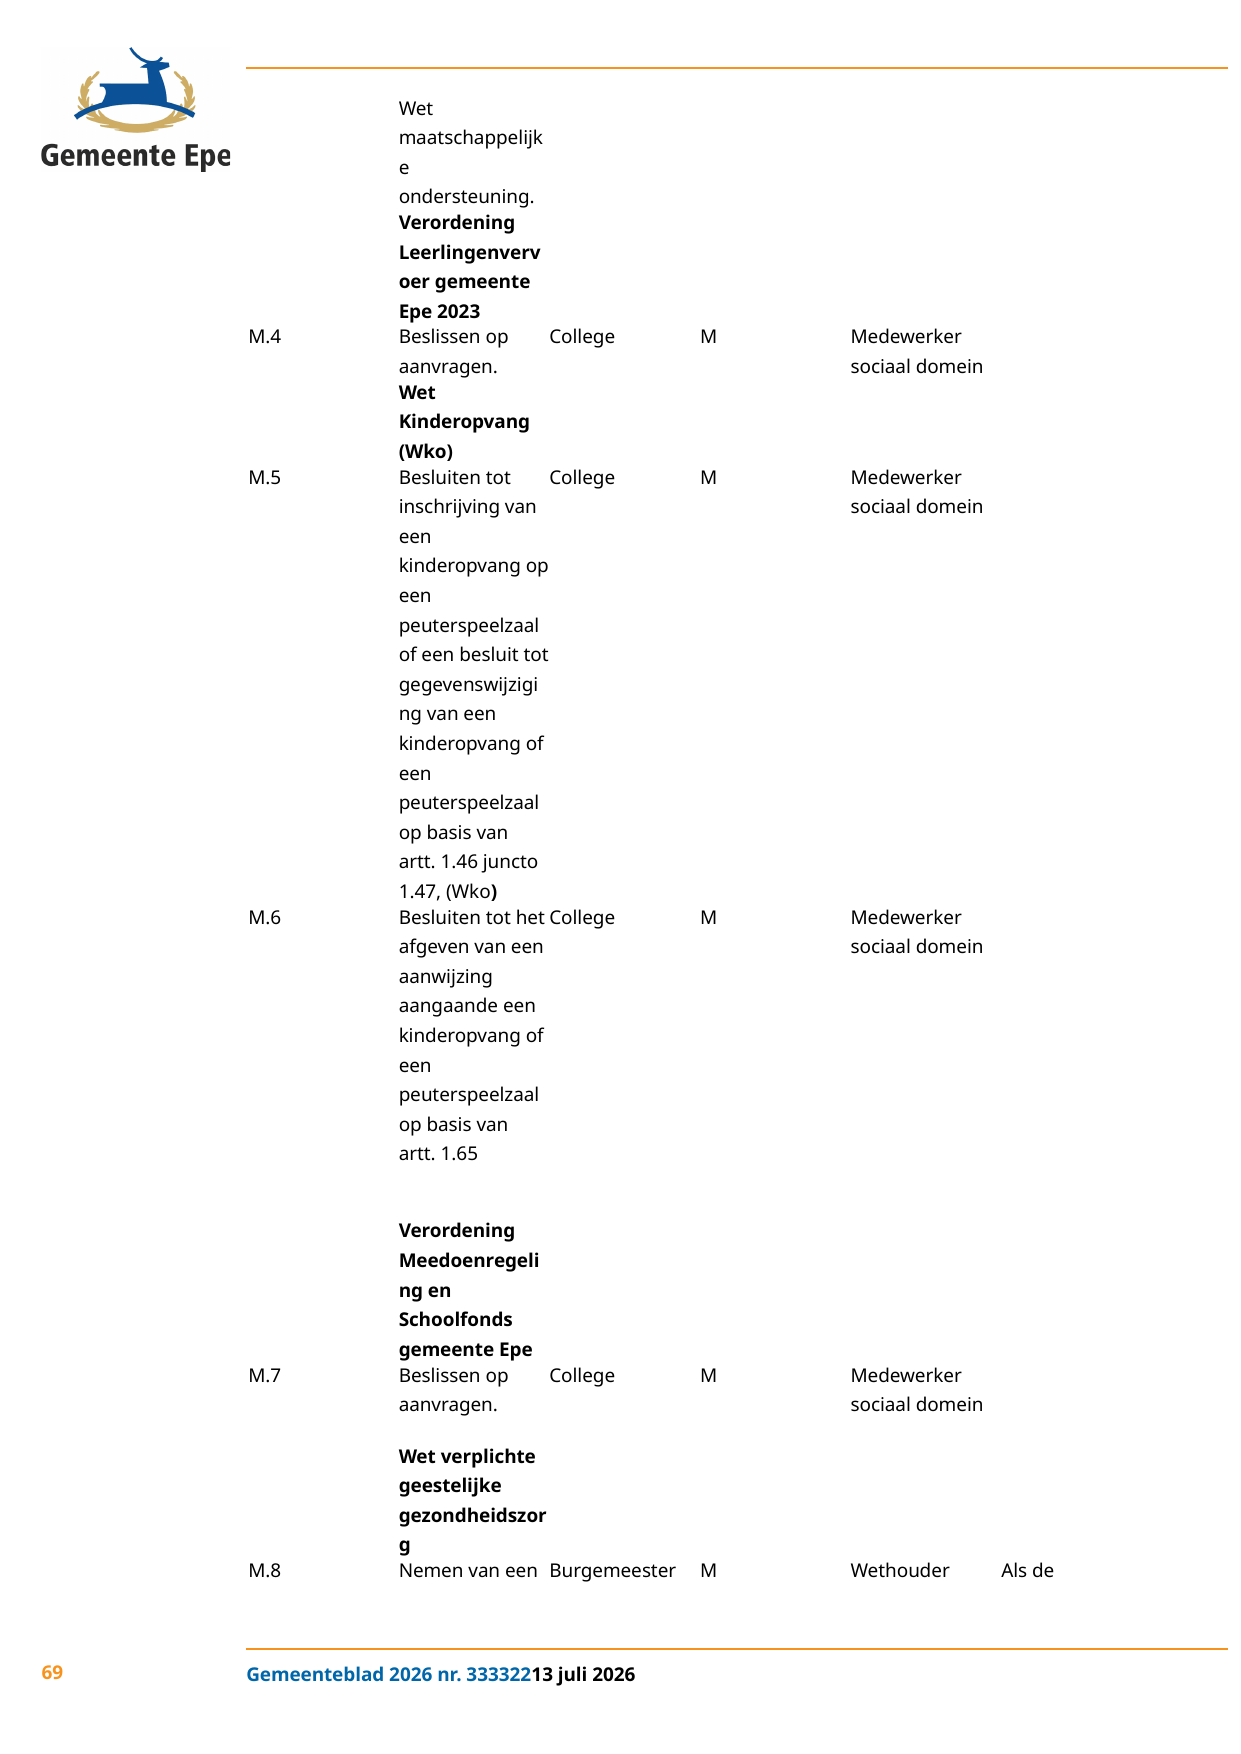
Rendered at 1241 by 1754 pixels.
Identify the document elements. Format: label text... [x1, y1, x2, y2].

table_cell Wet Kinderopvang (Wko) [399, 379, 549, 464]
table_cell [248, 1218, 398, 1362]
table_cell College [549, 324, 700, 379]
table_cell Wethouder [850, 1557, 1001, 1583]
table_cell [399, 1192, 549, 1218]
table_cell [850, 1218, 1001, 1362]
table_cell [549, 1218, 700, 1362]
table_cell Burgemeester [549, 1557, 700, 1583]
table_cell Medewerker sociaal domein [850, 464, 1001, 904]
table_cell [549, 1192, 700, 1218]
table_cell Als de [1001, 1557, 1152, 1583]
table_cell Beslissen op aanvragen. [399, 324, 549, 379]
table_cell M [700, 1362, 850, 1417]
table_cell [248, 1443, 398, 1557]
table_cell Wet verplichte geestelijke gezondheidszorg [399, 1443, 549, 1557]
table_cell Verordening Leerlingenvervoer gemeente Epe 2023 [399, 209, 549, 324]
table_cell [549, 209, 700, 324]
picture [41, 47, 231, 172]
table_cell [1001, 1218, 1152, 1362]
table_cell [700, 1166, 850, 1192]
table_cell [549, 1417, 700, 1443]
table_cell [850, 95, 1001, 209]
table_cell [700, 209, 850, 324]
table_cell [1001, 209, 1152, 324]
table_cell [850, 1443, 1001, 1557]
table_cell [700, 95, 850, 209]
table_cell [399, 1417, 549, 1443]
table_cell [1001, 1417, 1152, 1443]
table_cell [1001, 324, 1152, 379]
table_cell M [700, 464, 850, 904]
table_cell [248, 209, 398, 324]
table_cell [1001, 904, 1152, 1166]
table_cell [248, 95, 398, 209]
table_cell College [549, 904, 700, 1166]
table_cell [850, 379, 1001, 464]
table_cell M.6 [248, 904, 398, 1166]
table_cell M [700, 1557, 850, 1583]
table_cell Besluiten tot inschrijving van een kinderopvang op een peuterspeelzaal of een besluit tot gegevenswijziging van een kinderopvang of een peuterspeelzaal op basis van artt. 1.46 juncto 1.47, (Wko) [399, 464, 549, 904]
table_cell [248, 1192, 398, 1218]
table_cell [248, 379, 398, 464]
table_cell [549, 95, 700, 209]
table_cell Medewerker sociaal domein [850, 1362, 1001, 1417]
table_cell M [700, 904, 850, 1166]
table_cell M.4 [248, 324, 398, 379]
table_cell M.5 [248, 464, 398, 904]
table_cell [700, 1192, 850, 1218]
table_cell [1001, 95, 1152, 209]
table_cell Nemen van een [399, 1557, 549, 1583]
table_cell Medewerker sociaal domein [850, 904, 1001, 1166]
table_cell [399, 1166, 549, 1192]
table_cell M.8 [248, 1557, 398, 1583]
table_cell [850, 1166, 1001, 1192]
table_cell [850, 209, 1001, 324]
table_cell Beslissen op aanvragen. [399, 1362, 549, 1417]
table_cell [1001, 1362, 1152, 1417]
table_cell Verordening Meedoenregeling en Schoolfonds gemeente Epe [399, 1218, 549, 1362]
table_cell [1001, 464, 1152, 904]
table_cell [549, 1166, 700, 1192]
table_cell [700, 1218, 850, 1362]
table_cell [1001, 379, 1152, 464]
table_cell M [700, 324, 850, 379]
table_cell [1001, 1166, 1152, 1192]
table_cell [248, 1417, 398, 1443]
table_cell [1001, 1192, 1152, 1218]
table_cell [549, 379, 700, 464]
table_cell [850, 1417, 1001, 1443]
table_cell Medewerker sociaal domein [850, 324, 1001, 379]
table_cell [700, 1443, 850, 1557]
table_cell College [549, 1362, 700, 1417]
table_cell [700, 1417, 850, 1443]
table_cell [700, 379, 850, 464]
table_cell [248, 1166, 398, 1192]
table_cell M.7 [248, 1362, 398, 1417]
table_cell [549, 1443, 700, 1557]
table_cell [1001, 1443, 1152, 1557]
table_cell Besluiten tot het afgeven van een aanwijzing aangaande een kinderopvang of een peuterspeelzaal op basis van artt. 1.65 [399, 904, 549, 1166]
table_cell Wet maatschappelijke ondersteuning. [399, 95, 549, 209]
table_cell [850, 1192, 1001, 1218]
table_cell College [549, 464, 700, 904]
